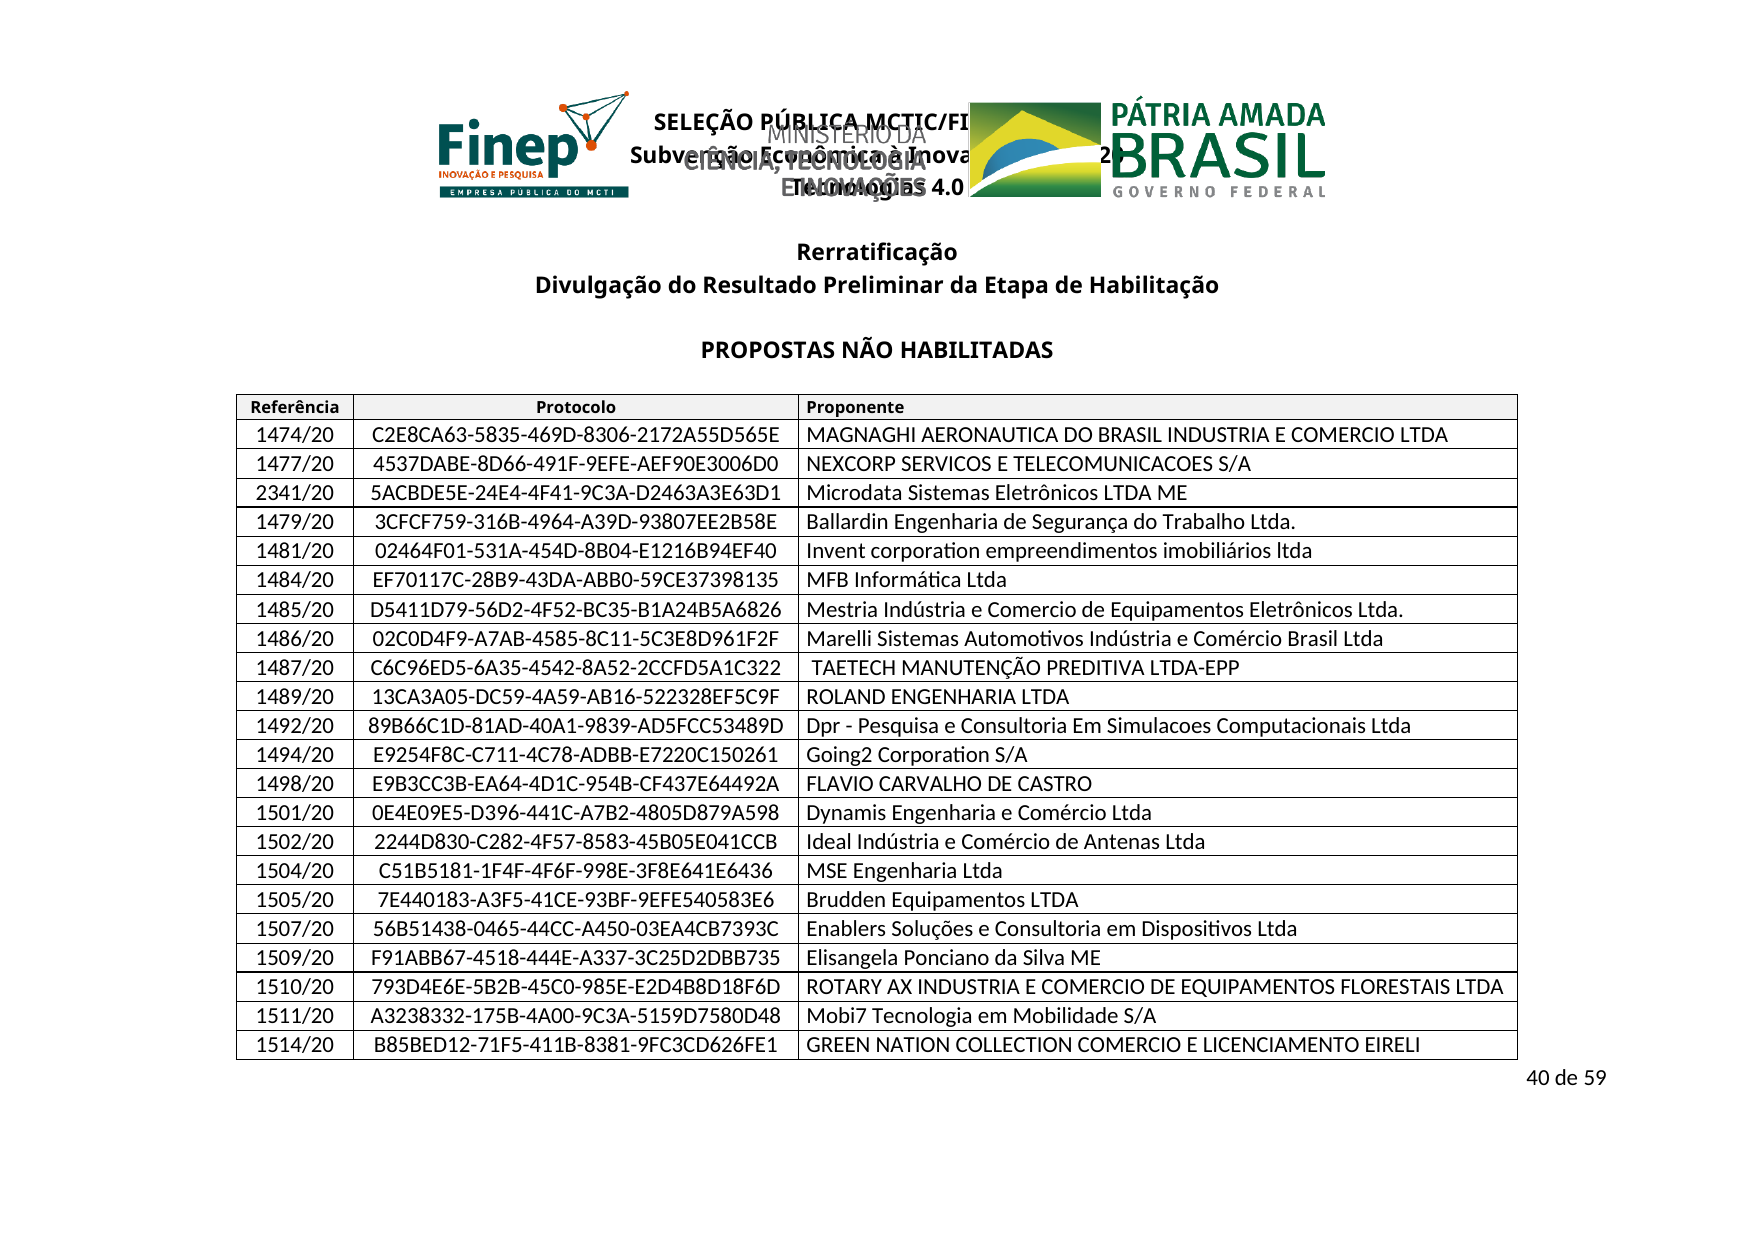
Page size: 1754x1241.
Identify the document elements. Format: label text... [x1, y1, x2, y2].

table_header Proponente [799, 395, 1517, 419]
table_cell Microdata Sistemas Eletrônicos LTDA ME [799, 479, 1517, 506]
table_cell Mobi7 Tecnologia em Mobilidade S/A [799, 1002, 1517, 1029]
table_cell 1514/20 [237, 1031, 353, 1059]
table_cell MFB Informática Ltda [799, 566, 1517, 594]
table_cell A3238332-175B-4A00-9C3A-5159D7580D48 [354, 1002, 798, 1029]
table_cell D5411D79-56D2-4F52-BC35-B1A24B5A6826 [354, 595, 798, 623]
table_cell ROTARY AX INDUSTRIA E COMERCIO DE EQUIPAMENTOS FLORESTAIS LTDA [799, 973, 1517, 1001]
table_cell 1498/20 [237, 769, 353, 797]
table_cell 1492/20 [237, 711, 353, 739]
table_cell Elisangela Ponciano da Silva ME [799, 944, 1517, 971]
table_cell FLAVIO CARVALHO DE CASTRO [799, 769, 1517, 797]
table_cell C51B5181-1F4F-4F6F-998E-3F8E641E6436 [354, 856, 798, 884]
table_cell 5ACBDE5E-24E4-4F41-9C3A-D2463A3E63D1 [354, 479, 798, 506]
table_cell 13CA3A05-DC59-4A59-AB16-522328EF5C9F [354, 682, 798, 710]
table_cell Invent corporation empreendimentos imobiliários ltda [799, 537, 1517, 564]
table_cell B85BED12-71F5-411B-8381-9FC3CD626FE1 [354, 1031, 798, 1059]
table_cell 1486/20 [237, 624, 353, 652]
table_cell 56B51438-0465-44CC-A450-03EA4CB7393C [354, 914, 798, 942]
table_cell 1501/20 [237, 798, 353, 826]
table_cell 3CFCF759-316B-4964-A39D-93807EE2B58E [354, 508, 798, 536]
table_cell 2341/20 [237, 479, 353, 506]
table_cell MSE Engenharia Ltda [799, 856, 1517, 884]
table_cell 1507/20 [237, 914, 353, 942]
table_cell 1505/20 [237, 885, 353, 913]
table_cell 1510/20 [237, 973, 353, 1001]
table_cell 1481/20 [237, 537, 353, 564]
table_cell MAGNAGHI AERONAUTICA DO BRASIL INDUSTRIA E COMERCIO LTDA [799, 420, 1517, 448]
table_cell TAETECH MANUTENÇÃO PREDITIVA LTDA-EPP [799, 653, 1517, 681]
table_cell Marelli Sistemas Automotivos Indústria e Comércio Brasil Ltda [799, 624, 1517, 652]
table_cell 2244D830-C282-4F57-8583-45B05E041CCB [354, 827, 798, 855]
table_cell Ideal Indústria e Comércio de Antenas Ltda [799, 827, 1517, 855]
table_cell EF70117C-28B9-43DA-ABB0-59CE37398135 [354, 566, 798, 594]
table_cell 1511/20 [237, 1002, 353, 1029]
table_cell 1509/20 [237, 944, 353, 971]
table_cell E9B3CC3B-EA64-4D1C-954B-CF437E64492A [354, 769, 798, 797]
table_cell GREEN NATION COLLECTION COMERCIO E LICENCIAMENTO EIRELI [799, 1031, 1517, 1059]
table_cell Enablers Soluções e Consultoria em Dispositivos Ltda [799, 914, 1517, 942]
table_cell 793D4E6E-5B2B-45C0-985E-E2D4B8D18F6D [354, 973, 798, 1001]
table_cell 1502/20 [237, 827, 353, 855]
table_cell 1504/20 [237, 856, 353, 884]
table_cell Ballardin Engenharia de Segurança do Trabalho Ltda. [799, 508, 1517, 536]
table_cell E9254F8C-C711-4C78-ADBB-E7220C150261 [354, 740, 798, 768]
table_cell C6C96ED5-6A35-4542-8A52-2CCFD5A1C322 [354, 653, 798, 681]
table_cell 1484/20 [237, 566, 353, 594]
table_cell 1494/20 [237, 740, 353, 768]
table_cell 1485/20 [237, 595, 353, 623]
table_cell Going2 Corporation S/A [799, 740, 1517, 768]
table_cell Dpr - Pesquisa e Consultoria Em Simulacoes Computacionais Ltda [799, 711, 1517, 739]
table_cell Mestria Indústria e Comercio de Equipamentos Eletrônicos Ltda. [799, 595, 1517, 623]
table_cell C2E8CA63-5835-469D-8306-2172A55D565E [354, 420, 798, 448]
table_cell 02464F01-531A-454D-8B04-E1216B94EF40 [354, 537, 798, 564]
table_cell Dynamis Engenharia e Comércio Ltda [799, 798, 1517, 826]
table_header Referência [237, 395, 353, 419]
table_cell 02C0D4F9-A7AB-4585-8C11-5C3E8D961F2F [354, 624, 798, 652]
table_cell 89B66C1D-81AD-40A1-9839-AD5FCC53489D [354, 711, 798, 739]
table_cell F91ABB67-4518-444E-A337-3C25D2DBB735 [354, 944, 798, 971]
table_cell 1474/20 [237, 420, 353, 448]
table_cell NEXCORP SERVICOS E TELECOMUNICACOES S/A [799, 449, 1517, 477]
table_cell 4537DABE-8D66-491F-9EFE-AEF90E3006D0 [354, 449, 798, 477]
table_cell ROLAND ENGENHARIA LTDA [799, 682, 1517, 710]
table_cell 1479/20 [237, 508, 353, 536]
table_header Protocolo [354, 395, 798, 419]
table_cell 0E4E09E5-D396-441C-A7B2-4805D879A598 [354, 798, 798, 826]
table_cell 1489/20 [237, 682, 353, 710]
table_cell 1477/20 [237, 449, 353, 477]
table_cell 1487/20 [237, 653, 353, 681]
table_cell 7E440183-A3F5-41CE-93BF-9EFE540583E6 [354, 885, 798, 913]
table_cell Brudden Equipamentos LTDA [799, 885, 1517, 913]
